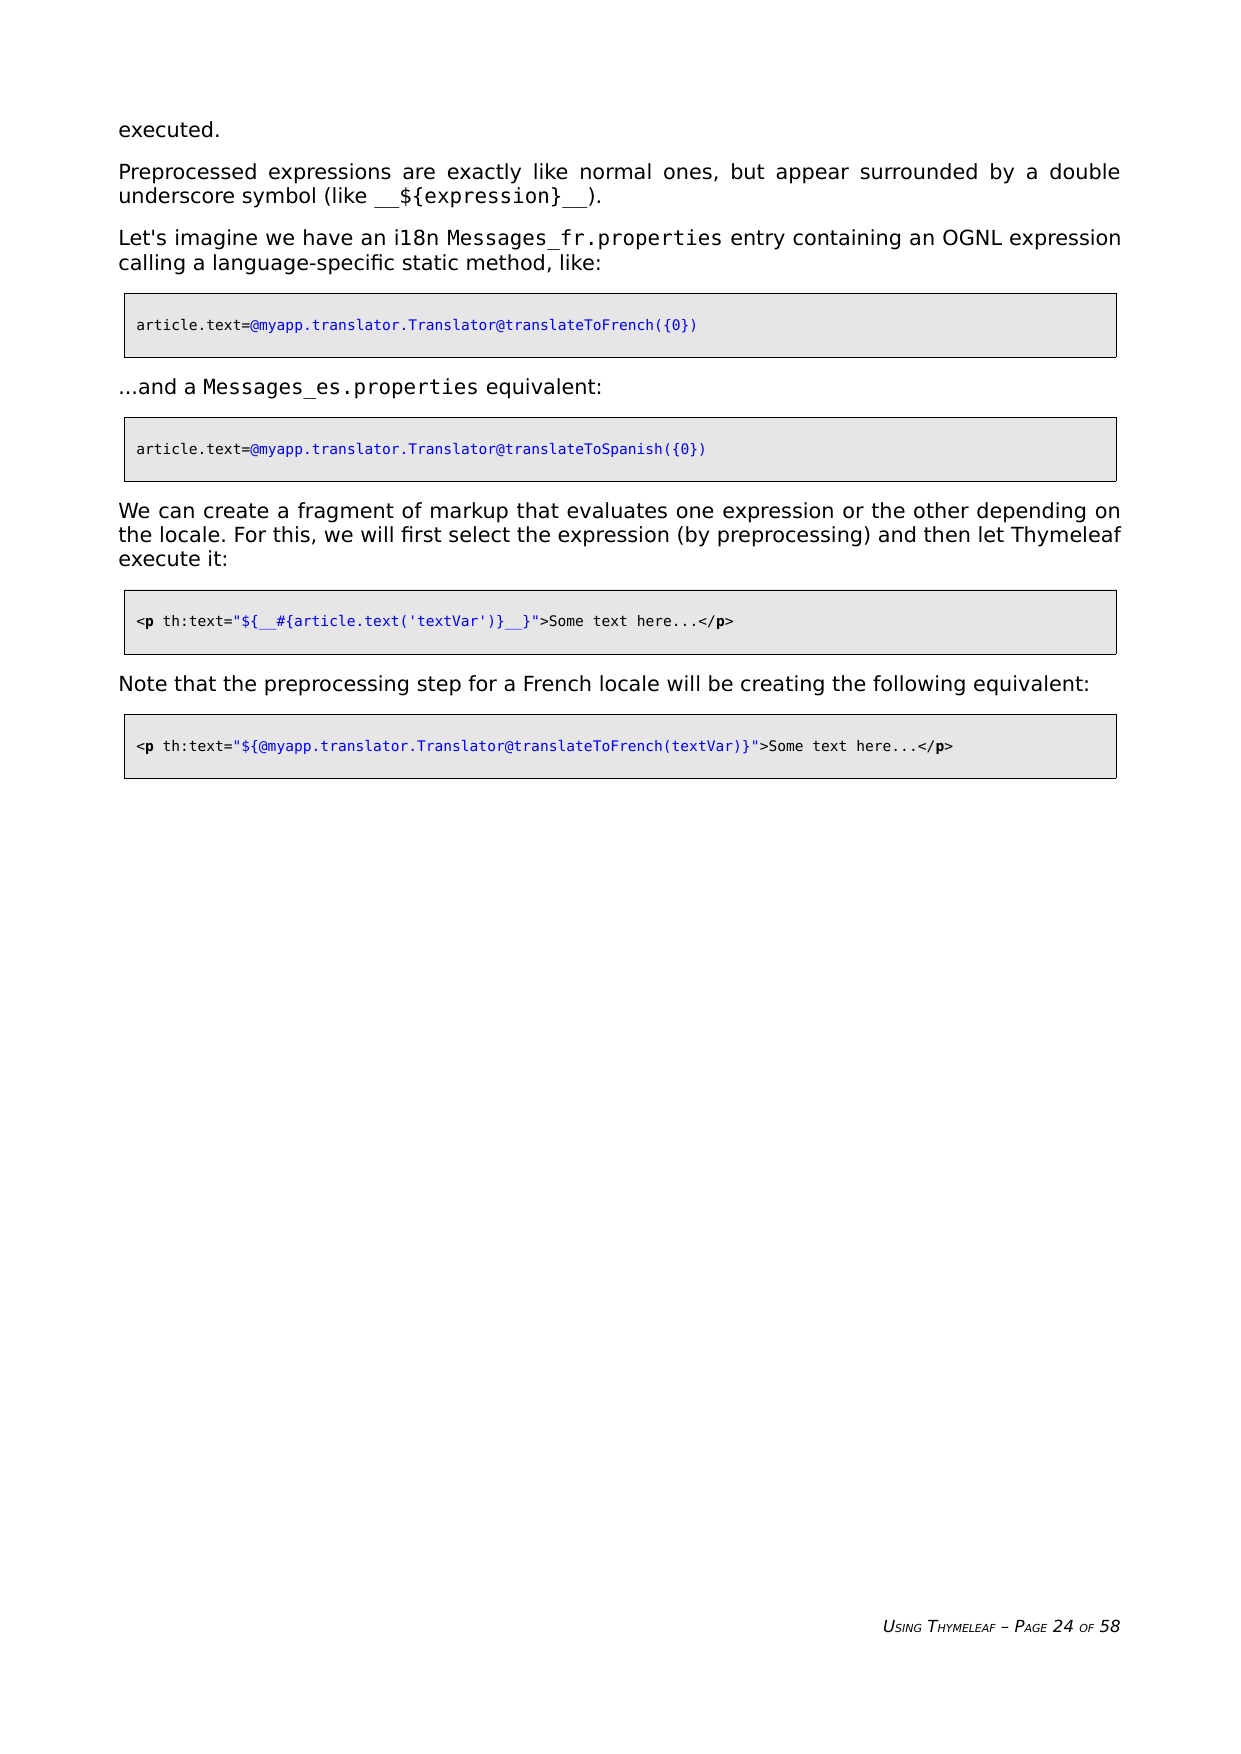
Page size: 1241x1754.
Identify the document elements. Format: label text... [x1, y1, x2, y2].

text executed. [118, 118, 1122, 142]
text Note that the preprocessing step for a French locale will be creating the following equivalent: [118, 672, 1122, 696]
text Preprocessed expressions are exactly like normal ones, but appear surrounded by a double underscore symbol (like __${expression}__). [118, 160, 1122, 209]
text ...and a Messages_es.properties equivalent: [118, 375, 1122, 399]
text Let's imagine we have an i18n Messages_fr.properties entry containing an OGNL expression calling a language-specific static method, like: [118, 226, 1122, 275]
text We can create a fragment of markup that evaluates one expression or the other depending on the locale. For this, we will first select the expression (by preprocessing) and then let Thymeleaf execute it: [118, 499, 1122, 572]
text <p th:text="${@myapp.translator.Translator@translateToFrench(textVar)}">Some text here...</p> [125, 715, 1116, 778]
text article.text=@myapp.translator.Translator@translateToFrench({0}) [125, 294, 1116, 357]
text article.text=@myapp.translator.Translator@translateToSpanish({0}) [125, 418, 1116, 481]
text <p th:text="${__#{article.text('textVar')}__}">Some text here...</p> [125, 591, 1116, 654]
